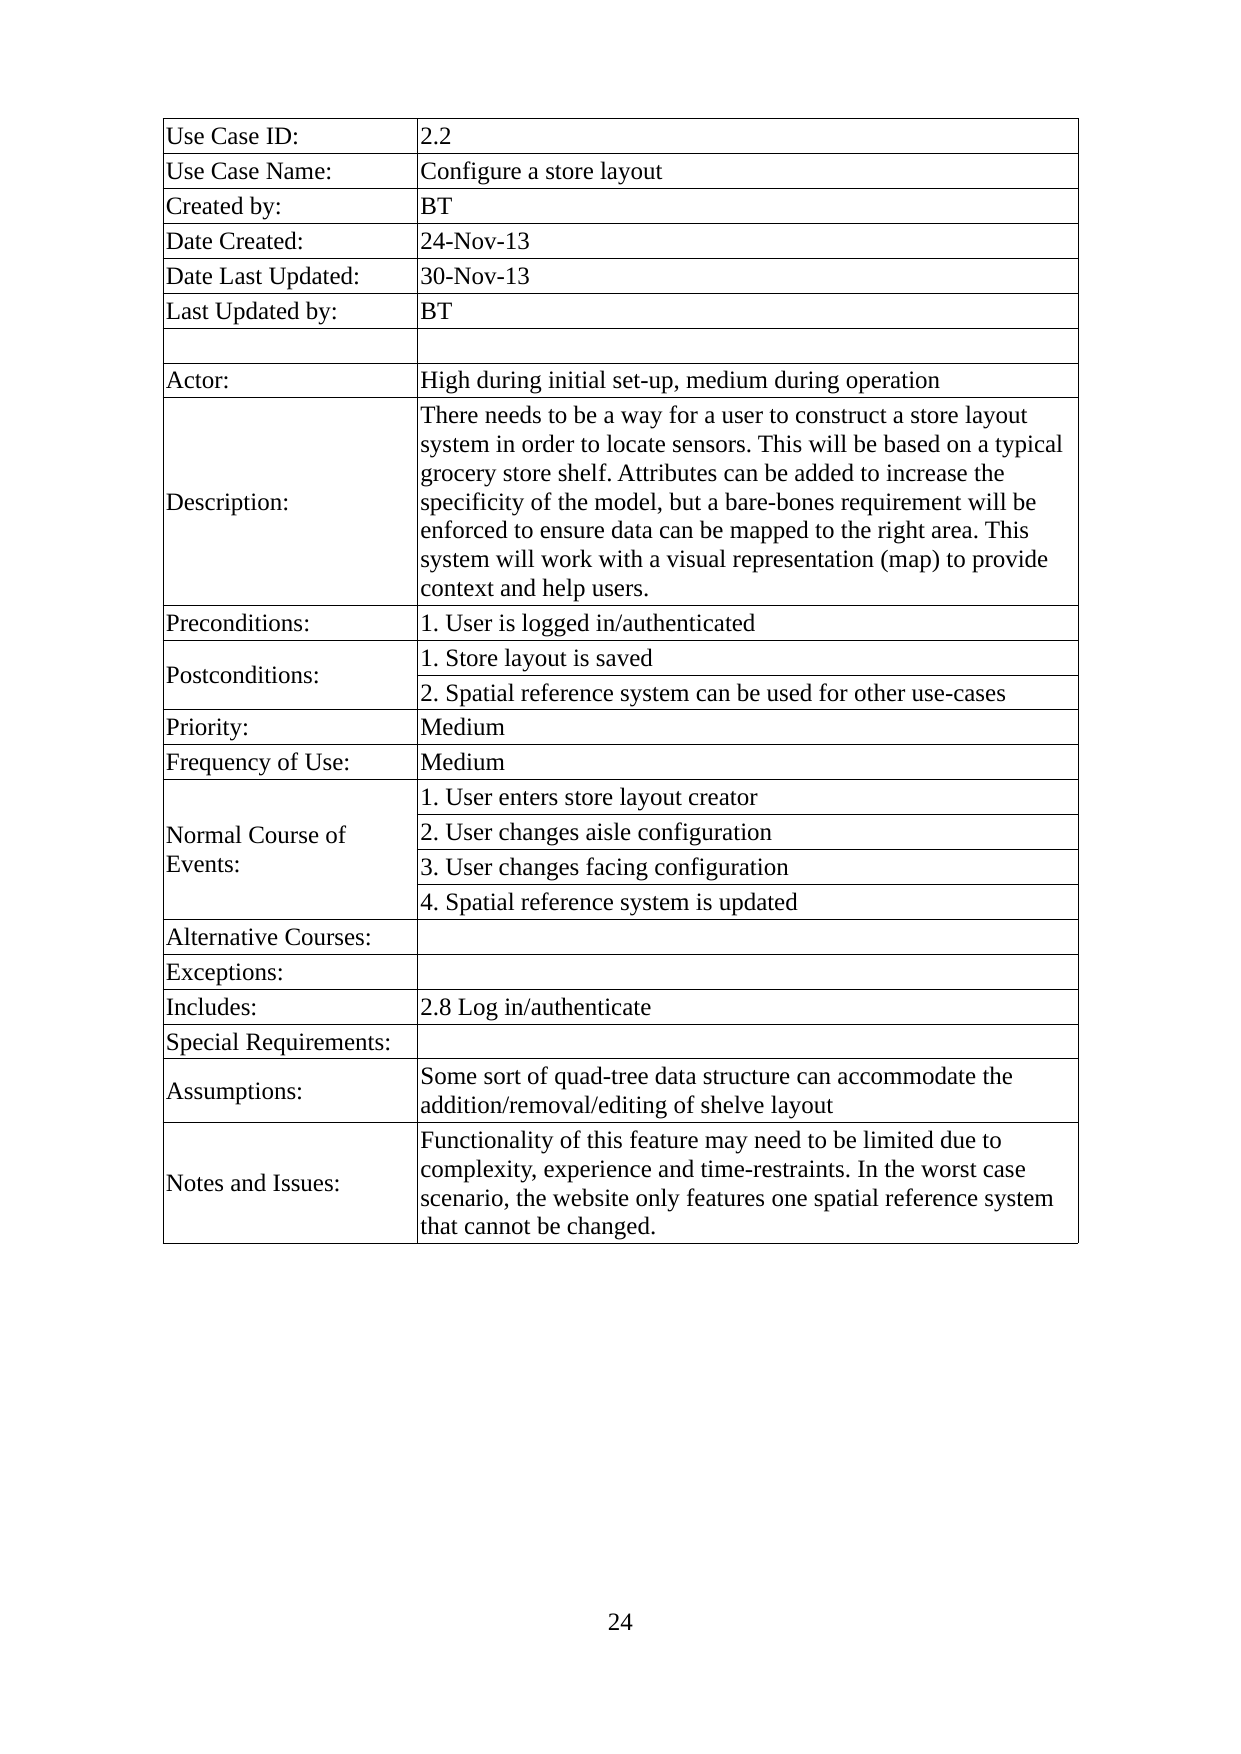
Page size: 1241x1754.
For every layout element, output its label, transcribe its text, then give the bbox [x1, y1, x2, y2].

table_cell Functionality of this feature may need to be limited due to complexity, experience and time-restraints. In the worst case scenario, the website only features one spatial reference system that cannot be changed. [418, 1123, 1078, 1243]
table_header 2.2 [418, 119, 1078, 153]
table_cell Configure a store layout [418, 154, 1078, 188]
table_cell There needs to be a way for a user to construct a store layout system in order to locate sensors. This will be based on a typical grocery store shelf. Attributes can be added to increase the specificity of the model, but a bare-bones requirement will be enforced to ensure data can be mapped to the right area. This system will work with a visual representation (map) to provide context and help users. [418, 398, 1078, 605]
table_cell Postconditions: [164, 641, 417, 709]
table_cell Notes and Issues: [164, 1123, 417, 1243]
table_cell [418, 955, 1078, 988]
table_cell Includes: [164, 990, 417, 1023]
table_cell 2.8 Log in/authenticate [418, 990, 1078, 1023]
table_cell [164, 329, 417, 362]
table_cell [418, 329, 1078, 362]
table_cell [418, 920, 1078, 954]
table_cell Medium [418, 745, 1078, 779]
table_cell Normal Course of Events: [164, 780, 417, 919]
table_cell Medium [418, 710, 1078, 744]
table_cell 4. Spatial reference system is updated [418, 885, 1078, 919]
table_cell 24-Nov-13 [418, 224, 1078, 258]
table_cell BT [418, 189, 1078, 223]
table_cell High during initial set-up, medium during operation [418, 364, 1078, 397]
table_cell 3. User changes facing configuration [418, 850, 1078, 884]
table_cell 2. Spatial reference system can be used for other use-cases [418, 676, 1078, 709]
table_cell Use Case Name: [164, 154, 417, 188]
table_cell 2. User changes aisle configuration [418, 815, 1078, 849]
table_header Use Case ID: [164, 119, 417, 153]
table_cell Description: [164, 398, 417, 605]
table_cell Alternative Courses: [164, 920, 417, 954]
table_cell Special Requirements: [164, 1025, 417, 1058]
table_cell Preconditions: [164, 606, 417, 639]
table_cell Exceptions: [164, 955, 417, 988]
table_cell Some sort of quad-tree data structure can accommodate the addition/removal/editing of shelve layout [418, 1059, 1078, 1122]
table_cell 1. Store layout is saved [418, 641, 1078, 674]
table_cell 1. User is logged in/authenticated [418, 606, 1078, 639]
table_cell Priority: [164, 710, 417, 744]
table_cell Last Updated by: [164, 294, 417, 327]
table_cell Created by: [164, 189, 417, 223]
table_cell Date Created: [164, 224, 417, 258]
table_cell [418, 1025, 1078, 1058]
table_cell 1. User enters store layout creator [418, 780, 1078, 814]
table_cell Frequency of Use: [164, 745, 417, 779]
table_cell BT [418, 294, 1078, 327]
table_cell Date Last Updated: [164, 259, 417, 293]
table_cell Assumptions: [164, 1059, 417, 1122]
table_cell Actor: [164, 364, 417, 397]
table_cell 30-Nov-13 [418, 259, 1078, 293]
